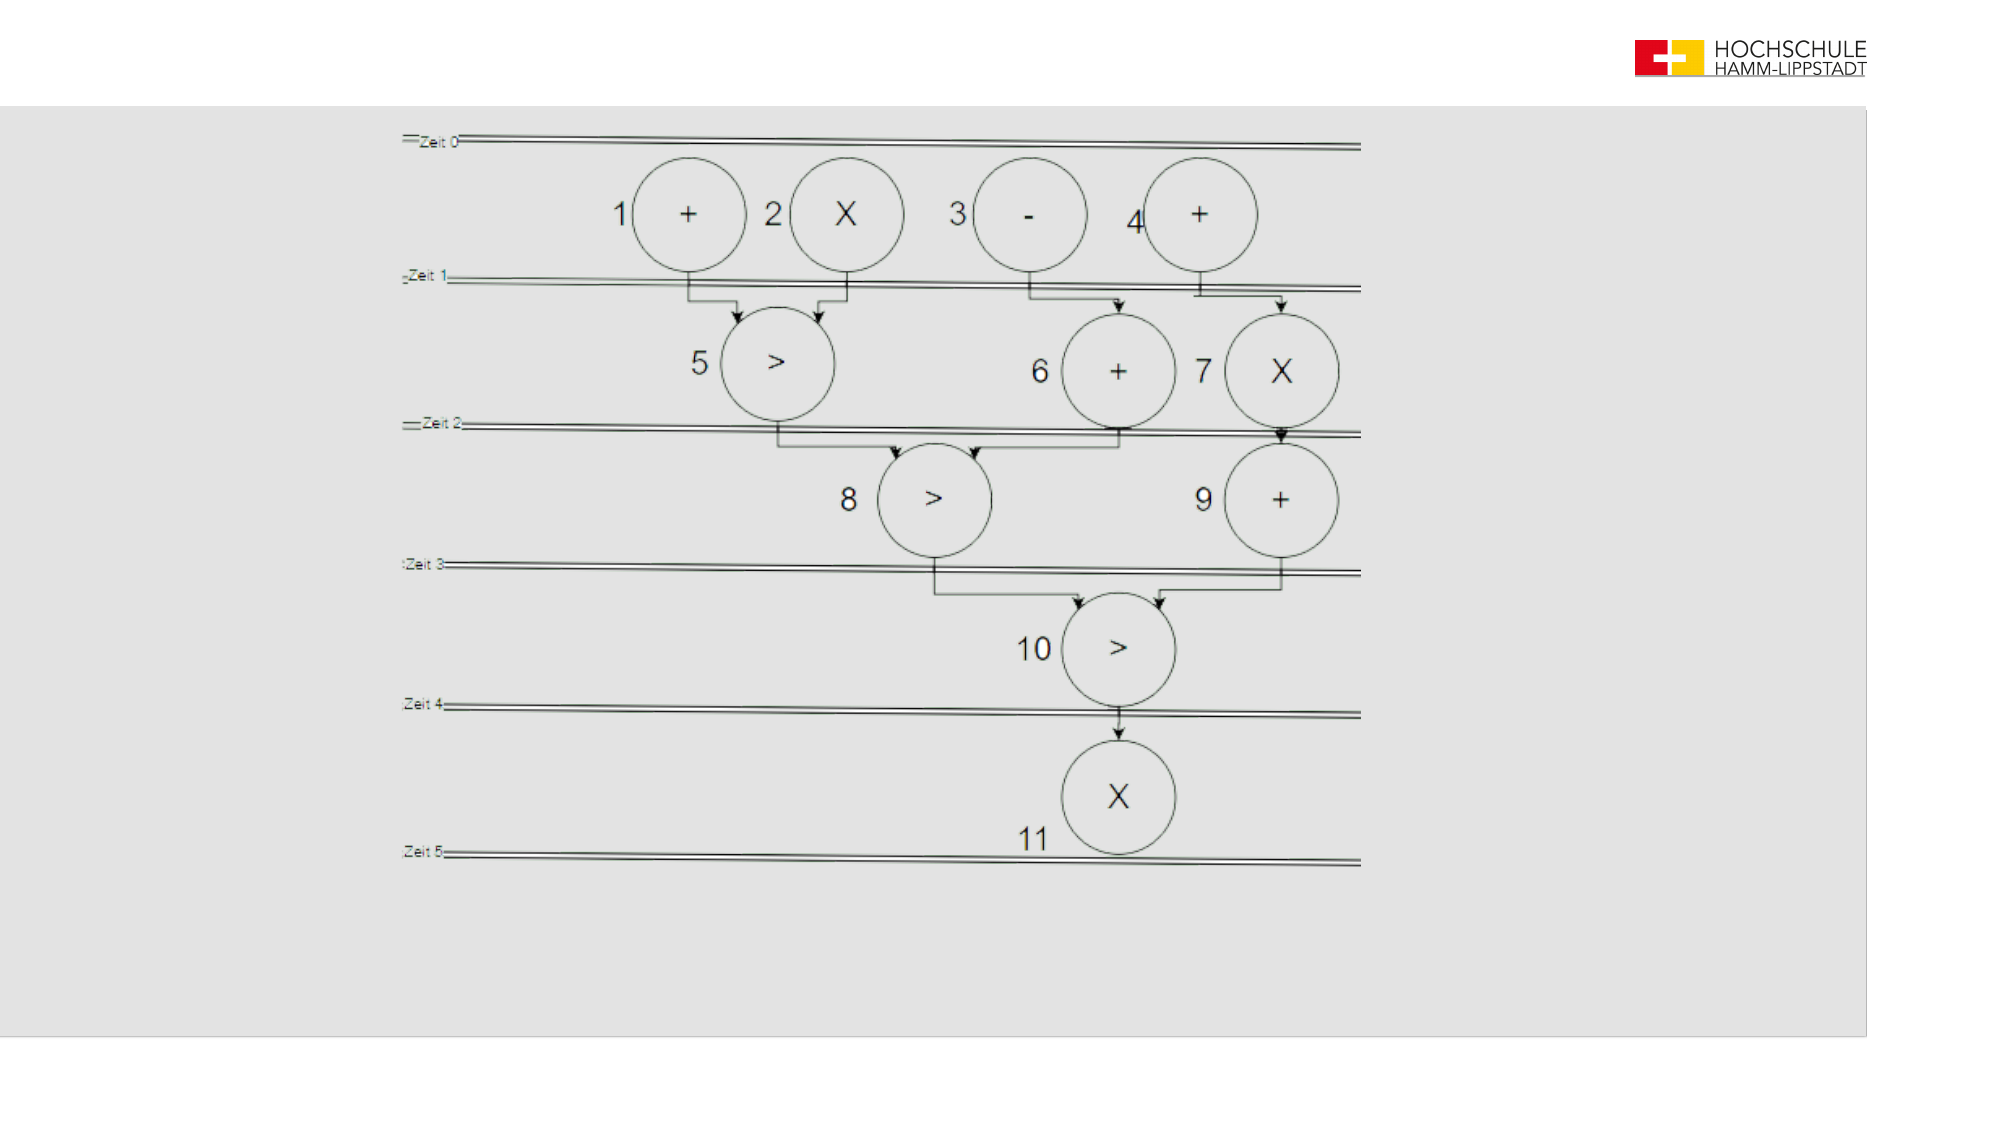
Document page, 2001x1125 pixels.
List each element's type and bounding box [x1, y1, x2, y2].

picture [384, 117, 1361, 893]
